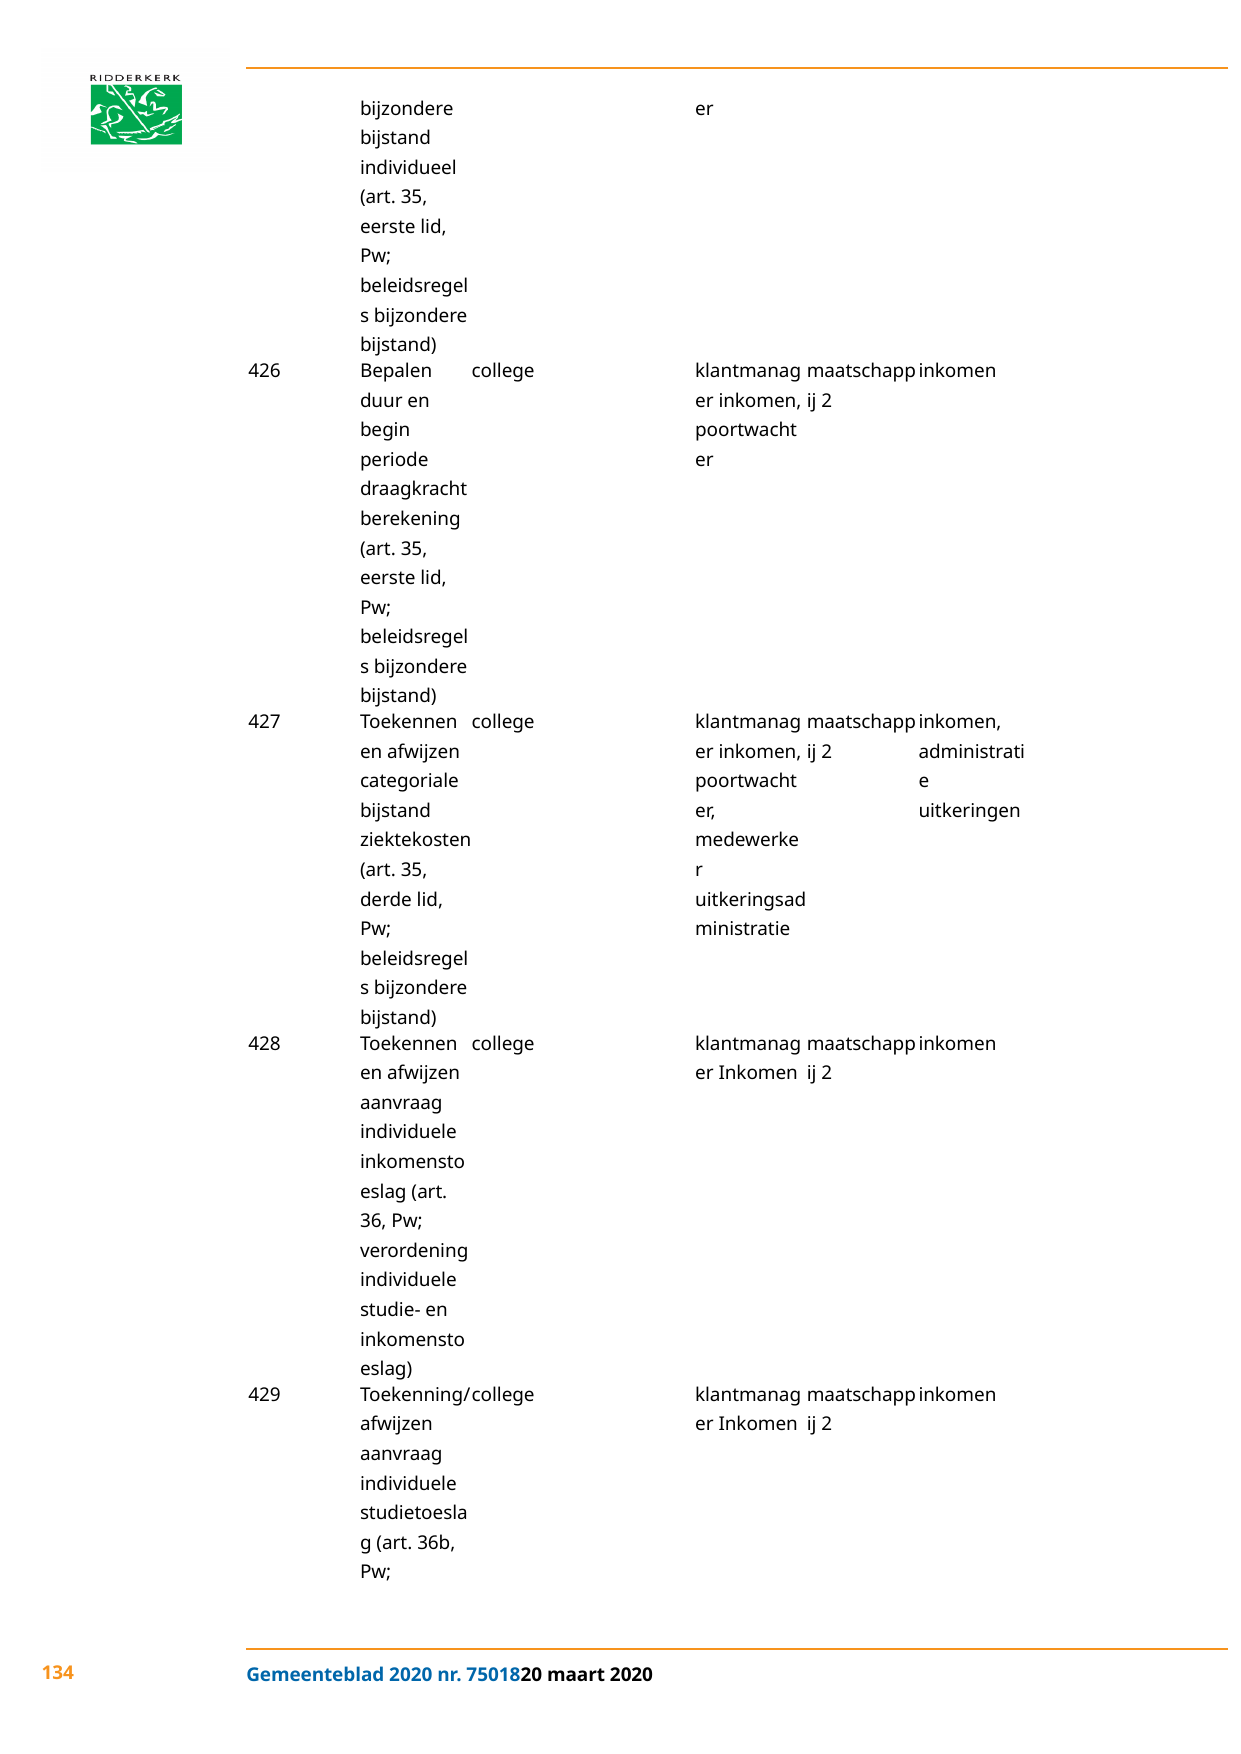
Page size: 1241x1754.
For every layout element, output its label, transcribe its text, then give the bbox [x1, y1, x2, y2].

table_cell klantmanager Inkomen [695, 1030, 807, 1381]
table_cell Toekenning/afwijzen aanvraag individuele studietoeslag (art. 36b, Pw; [360, 1381, 471, 1584]
table_cell er [695, 95, 807, 357]
table_cell [471, 95, 583, 357]
table_cell [807, 95, 918, 357]
table_cell [1030, 357, 1152, 708]
table_cell college [471, 708, 583, 1030]
table_cell [248, 95, 360, 357]
table_cell klantmanager Inkomen [695, 1381, 807, 1584]
table_cell maatschappij 2 [807, 357, 918, 708]
table_cell Toekennen en afwijzen categoriale bijstand ziektekosten (art. 35, derde lid, Pw; beleidsregels bijzondere bijstand) [360, 708, 471, 1030]
table_cell Bepalen duur en begin periode draagkrachtberekening (art. 35, eerste lid, Pw; beleidsregels bijzondere bijstand) [360, 357, 471, 708]
table_cell bijzondere bijstand individueel (art. 35, eerste lid, Pw; beleidsregels bijzondere bijstand) [360, 95, 471, 357]
table_cell maatschappij 2 [807, 708, 918, 1030]
table_cell Toekennen en afwijzen aanvraag individuele inkomenstoeslag (art. 36, Pw; verordening individuele studie- en inkomenstoeslag) [360, 1030, 471, 1381]
table_cell 429 [248, 1381, 360, 1584]
table_cell [583, 357, 695, 708]
table_cell inkomen [918, 357, 1030, 708]
table_cell inkomen [918, 1030, 1030, 1381]
table_cell [583, 708, 695, 1030]
table_cell 428 [248, 1030, 360, 1381]
table_cell [918, 95, 1030, 357]
table_cell college [471, 1030, 583, 1381]
table_cell [583, 1030, 695, 1381]
table_cell inkomen [918, 1381, 1030, 1584]
table_cell [583, 1381, 695, 1584]
table_cell [1030, 95, 1152, 357]
table_cell maatschappij 2 [807, 1030, 918, 1381]
table_cell [1030, 1381, 1152, 1584]
table_cell [1030, 708, 1152, 1030]
table_cell 426 [248, 357, 360, 708]
table_cell [583, 95, 695, 357]
table_cell [1030, 1030, 1152, 1381]
table_cell maatschappij 2 [807, 1381, 918, 1584]
picture [41, 47, 231, 172]
table_cell inkomen, administratie uitkeringen [918, 708, 1030, 1030]
table_cell klantmanager inkomen, poortwachter [695, 357, 807, 708]
table_cell college [471, 1381, 583, 1584]
table_cell klantmanager inkomen, poortwachter, medewerker uitkeringsadministratie [695, 708, 807, 1030]
table_cell college [471, 357, 583, 708]
table_cell 427 [248, 708, 360, 1030]
